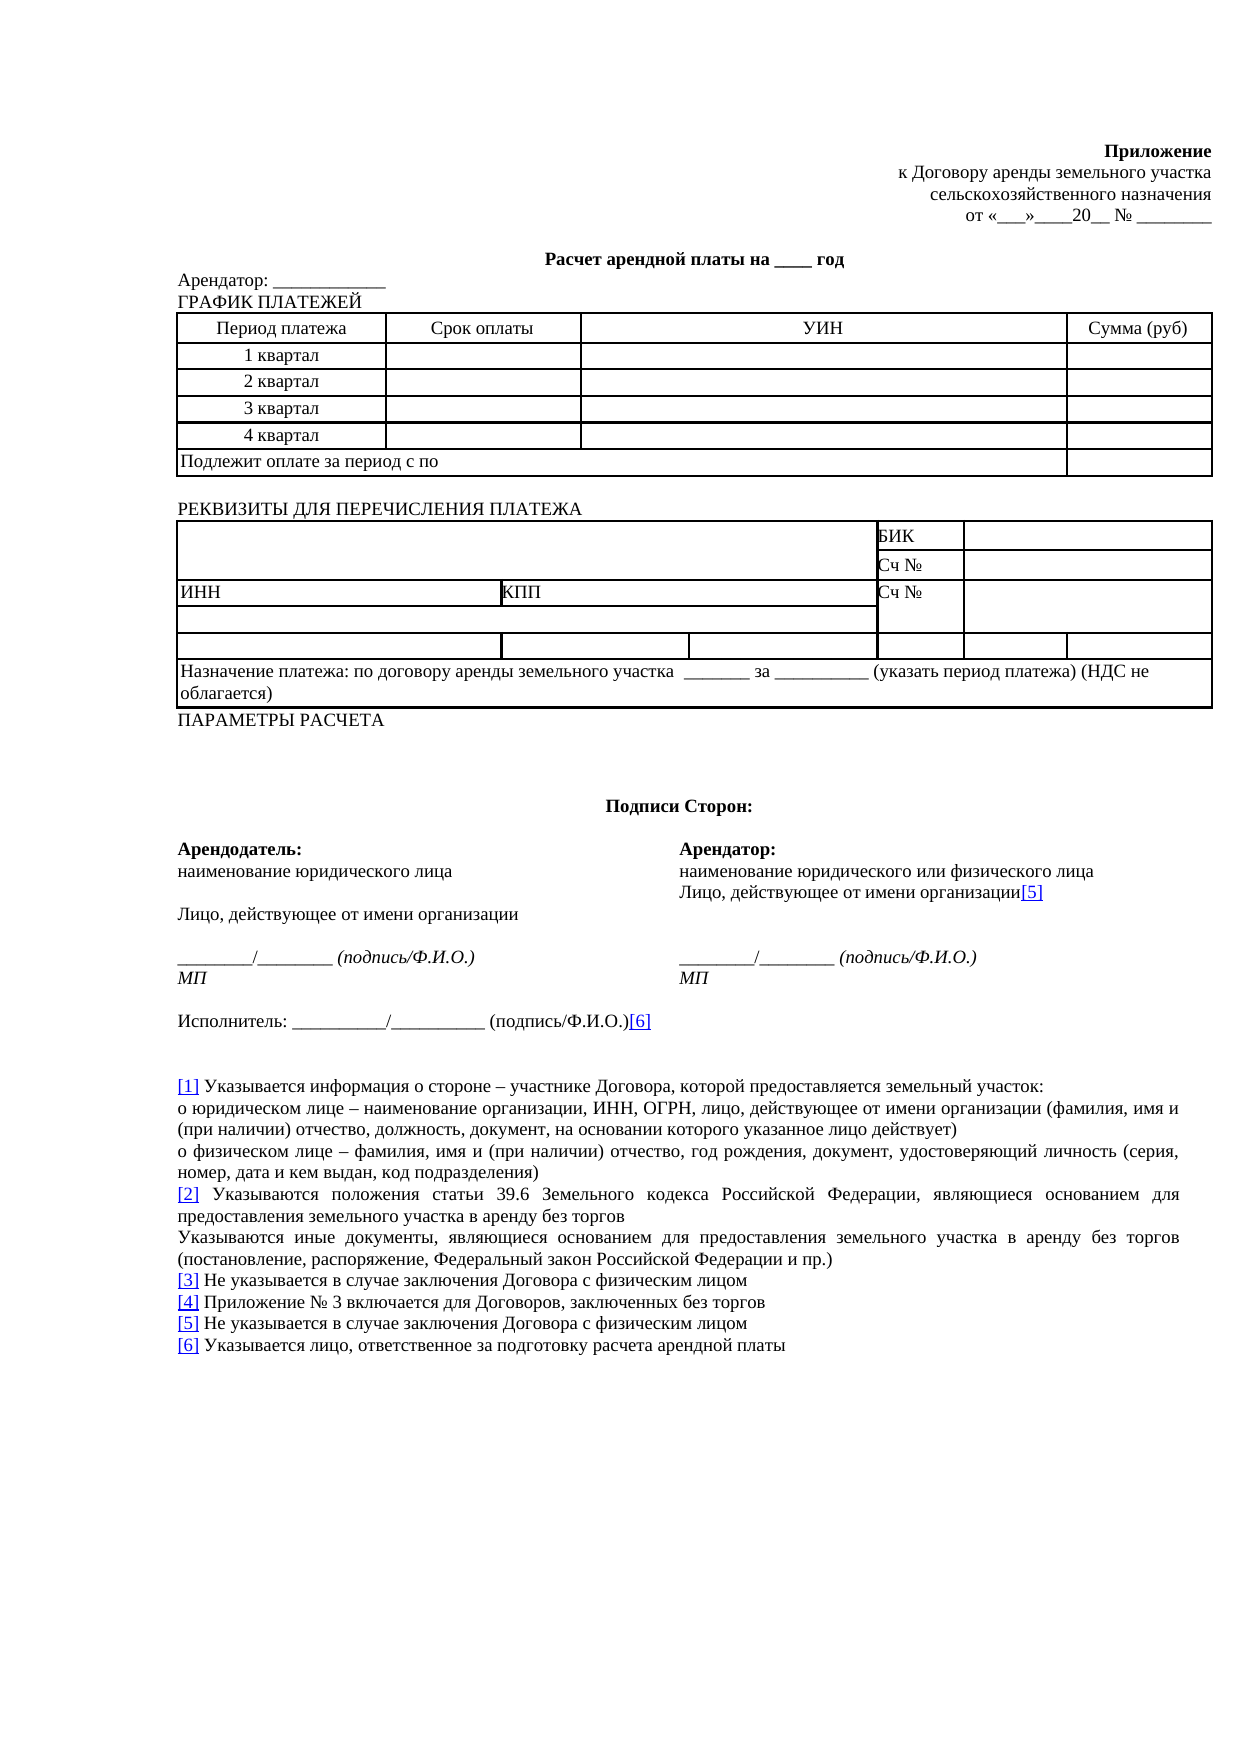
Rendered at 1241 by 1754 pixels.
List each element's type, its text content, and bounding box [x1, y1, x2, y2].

table_cell [1068, 424, 1211, 448]
text [6] Указывается лицо, ответственное за подготовку расчета арендной платы [177, 1334, 1181, 1355]
table_cell [879, 634, 963, 658]
table_cell Срок оплаты [387, 314, 580, 342]
table_cell [965, 634, 1066, 658]
table_cell ГРАФИК ПЛАТЕЖЕЙ [177, 291, 1212, 312]
table_header Арендодатель: [177, 838, 679, 859]
table_cell [689, 730, 877, 752]
table_cell [178, 607, 876, 632]
table_cell ________/________ (подпись/Ф.И.О.) МП [679, 946, 1181, 989]
text Указываются иные документы, являющиеся основанием для предоставления земельного участка в аренду без торгов (постановление, распоряжение, Федеральный закон Российской Федерации и пр.) [177, 1226, 1181, 1269]
table_cell [1068, 370, 1211, 395]
table_cell [177, 730, 386, 752]
table_cell [965, 581, 1211, 632]
text о физическом лице – фамилия, имя и (при наличии) отчество, год рождения, документ, удостоверяющий личность (серия, номер, дата и кем выдан, код подразделения) [177, 1140, 1181, 1183]
text о юридическом лице – наименование организации, ИНН, ОГРН, лицо, действующее от имени организации (фамилия, имя и (при наличии) отчество, должность, документ, на основании которого указанное лицо действует) [177, 1097, 1181, 1140]
text [2] Указываются положения статьи 39.6 Земельного кодекса Российской Федерации, являющиеся основанием для предоставления земельного участка в аренду без торгов [177, 1183, 1181, 1226]
table_cell РЕКВИЗИТЫ ДЛЯ ПЕРЕЧИСЛЕНИЯ ПЛАТЕЖА [177, 477, 1212, 520]
table_cell [178, 522, 876, 579]
table_cell [387, 344, 580, 368]
text [1] Указывается информация о стороне – участнике Договора, которой предоставляется земельный участок: [177, 1075, 1181, 1097]
table_cell [679, 924, 1181, 946]
table_cell [178, 634, 500, 658]
table_cell [581, 730, 689, 752]
table_cell [1068, 344, 1211, 368]
table_cell [501, 730, 581, 752]
table_cell наименование юридического или физического лица Лицо, действующее от имени организации[5] [679, 860, 1181, 924]
table_cell [582, 424, 1066, 448]
table_cell [582, 344, 1066, 368]
table_cell [582, 397, 1066, 421]
table_cell Назначение платежа: по договору аренды земельного участка _______ за __________ (указать период платежа) (НДС не облагается) [178, 660, 1211, 706]
table_cell [503, 634, 688, 658]
table_cell 4 квартал [178, 424, 385, 448]
text [4] Приложение № 3 включается для Договоров, заключенных без торгов [177, 1291, 1181, 1312]
table_cell наименование юридического лица Лицо, действующее от имени организации [177, 860, 679, 924]
table_cell [387, 397, 580, 421]
table_cell Арендатор: ____________ [177, 269, 1212, 291]
table_cell [965, 551, 1211, 579]
table_cell Период платежа [178, 314, 385, 342]
table_header Арендатор: [679, 838, 1181, 859]
table_cell [878, 730, 963, 752]
table_cell Сч № [879, 581, 963, 632]
table_cell [1067, 730, 1212, 752]
table_cell [1068, 397, 1211, 421]
table_cell [387, 370, 580, 395]
table_cell ПАРАМЕТРЫ РАСЧЕТА [177, 709, 1212, 730]
table_cell 2 квартал [178, 370, 385, 395]
table_cell [964, 730, 1067, 752]
table_cell БИК [879, 522, 963, 549]
table_cell Сч № [879, 551, 963, 579]
table_cell [965, 522, 1211, 549]
text [5] Не указывается в случае заключения Договора с физическим лицом [177, 1312, 1181, 1334]
table_cell [1068, 450, 1211, 474]
table_cell УИН [582, 314, 1066, 342]
table_cell [177, 924, 679, 946]
text Исполнитель: __________/__________ (подпись/Ф.И.О.)[6] [177, 1010, 1181, 1032]
table_cell [1068, 634, 1211, 658]
table_cell [386, 730, 501, 752]
table_cell 3 квартал [178, 397, 385, 421]
table_header Приложение к Договору аренды земельного участка сельскохозяйственного назначения от «___»____20__ № ________ Расчет арендной платы на ____ год [177, 118, 1212, 269]
table_cell ________/________ (подпись/Ф.И.О.) МП [177, 946, 679, 989]
text [3] Не указывается в случае заключения Договора с физическим лицом [177, 1269, 1181, 1291]
table_cell Сумма (руб) [1068, 314, 1211, 342]
text Подписи Сторон: [177, 795, 1181, 816]
table_cell КПП [503, 581, 876, 605]
table_cell Подлежит оплате за период с по [178, 450, 1066, 474]
table_cell [582, 370, 1066, 395]
table_cell [690, 634, 876, 658]
table_cell [387, 424, 580, 448]
table_cell 1 квартал [178, 344, 385, 368]
table_cell ИНН [178, 581, 500, 605]
